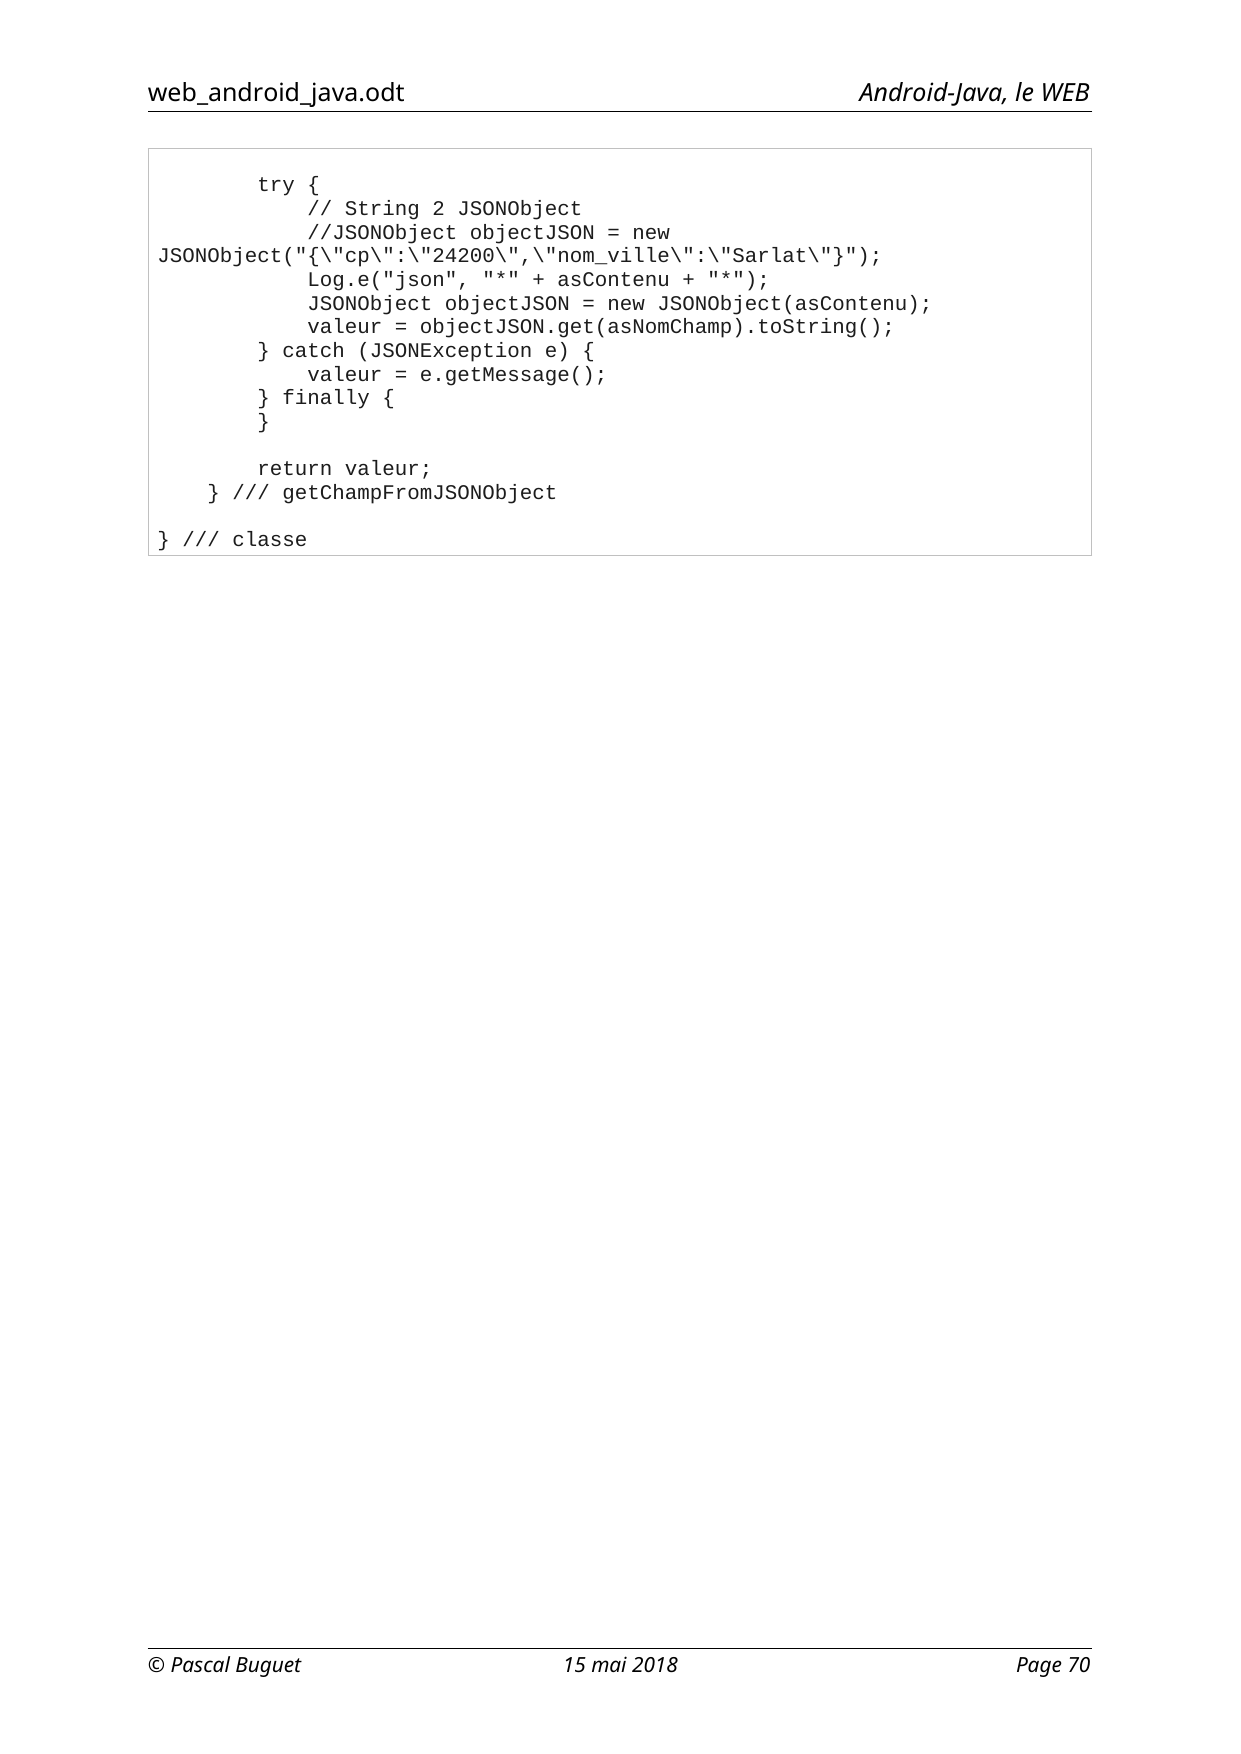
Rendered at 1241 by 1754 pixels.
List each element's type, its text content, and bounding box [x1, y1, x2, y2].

text } /// getChampFromJSONObject [149, 479, 1091, 502]
text } catch (JSONException e) { [149, 337, 1091, 361]
text //JSONObject objectJSON = new JSONObject("{\"cp\":\"24200\",\"nom_ville\":\"Sarlat\"}"); [149, 219, 1091, 266]
text } [149, 408, 1091, 431]
text valeur = objectJSON.get(asNomChamp).toString(); [149, 313, 1091, 337]
text valeur = e.getMessage(); [149, 361, 1091, 384]
text } finally { [149, 384, 1091, 408]
text try { [149, 171, 1091, 195]
text return valeur; [149, 455, 1091, 479]
text Log.e("json", "*" + asContenu + "*"); [149, 266, 1091, 289]
text } /// classe [149, 526, 1091, 555]
text // String 2 JSONObject [149, 195, 1091, 219]
text JSONObject objectJSON = new JSONObject(asContenu); [149, 289, 1091, 313]
